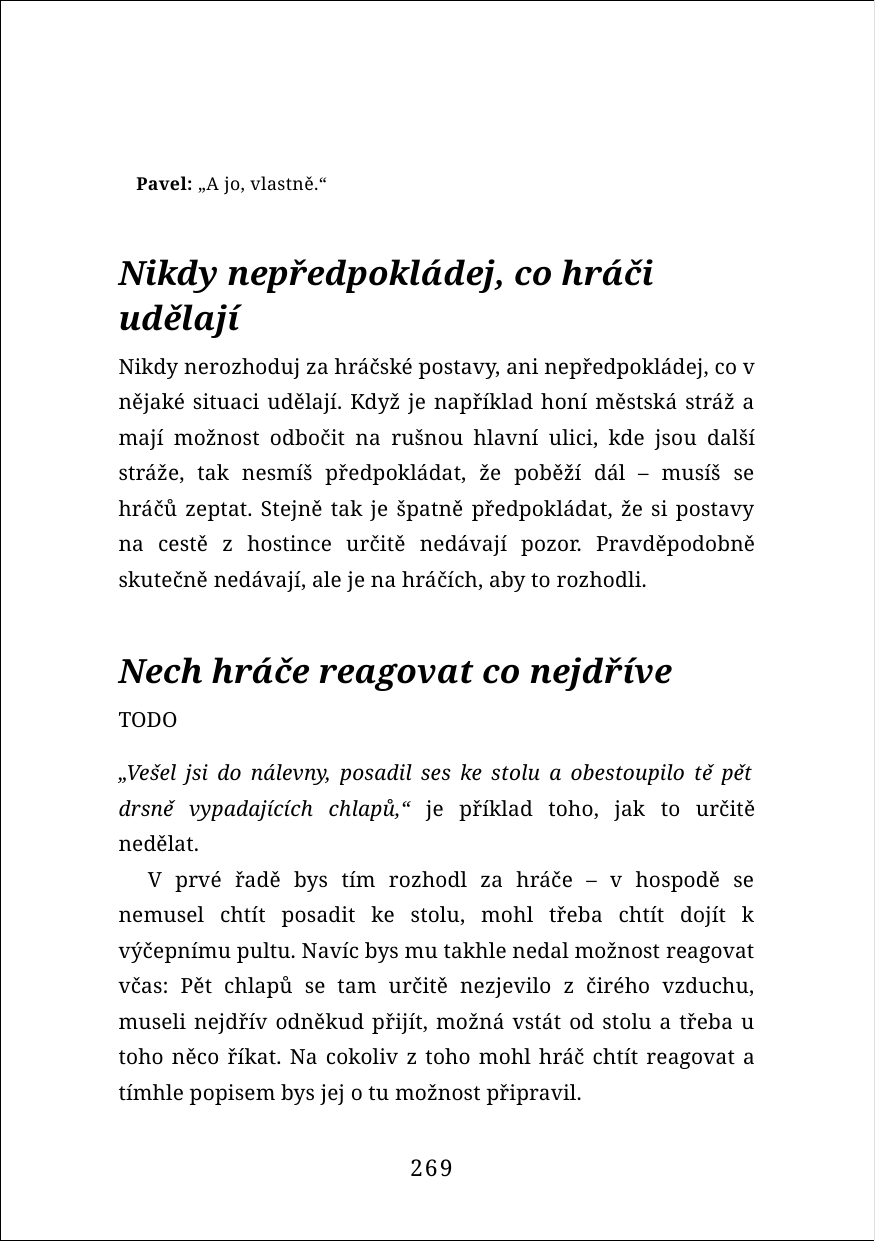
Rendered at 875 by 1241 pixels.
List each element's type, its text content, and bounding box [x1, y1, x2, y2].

text TODO [118, 705, 756, 733]
subtitle Nech hráče reagovat co nejdříve [118, 648, 756, 693]
subtitle Nikdy nepředpokládej, co hráči udělají [118, 249, 756, 340]
text „Vešel jsi do nálevny, posadil ses ke stolu a obestoupilo tě pět drsně vypadajících chlapů,“ je příklad toho, jak to určitě nedělat. V prvé řadě bys tím rozhodl za hráče – v hospodě se nemusel chtít posadit ke stolu, mohl třeba chtít dojít k výčepnímu pultu. Navíc bys mu takhle nedal možnost reagovat včas: Pět chlapů se tam určitě nezjevilo z čirého vzduchu, museli nejdřív odněkud přijít, možná vstát od stolu a třeba u toho něco říkat. Na cokoliv z toho mohl hráč chtít reagovat a tímhle popisem bys jej o tu možnost připravil. [118, 758, 756, 1106]
text Nikdy nerozhoduj za hráčské postavy, ani nepředpokládej, co v nějaké situaci udělají. Když je například honí městská stráž a mají možnost odbočit na rušnou hlavní ulici, kde jsou další stráže, tak nesmíš předpokládat, že poběží dál – musíš se hráčů zeptat. Stejně tak je špatně předpokládat, že si postavy na cestě z hostince určitě nedávají pozor. Pravděpodobně skutečně nedávají, ale je na hráčích, aby to rozhodli. [118, 352, 756, 593]
text Pavel: „A jo, vlastně.“ [136, 172, 756, 196]
